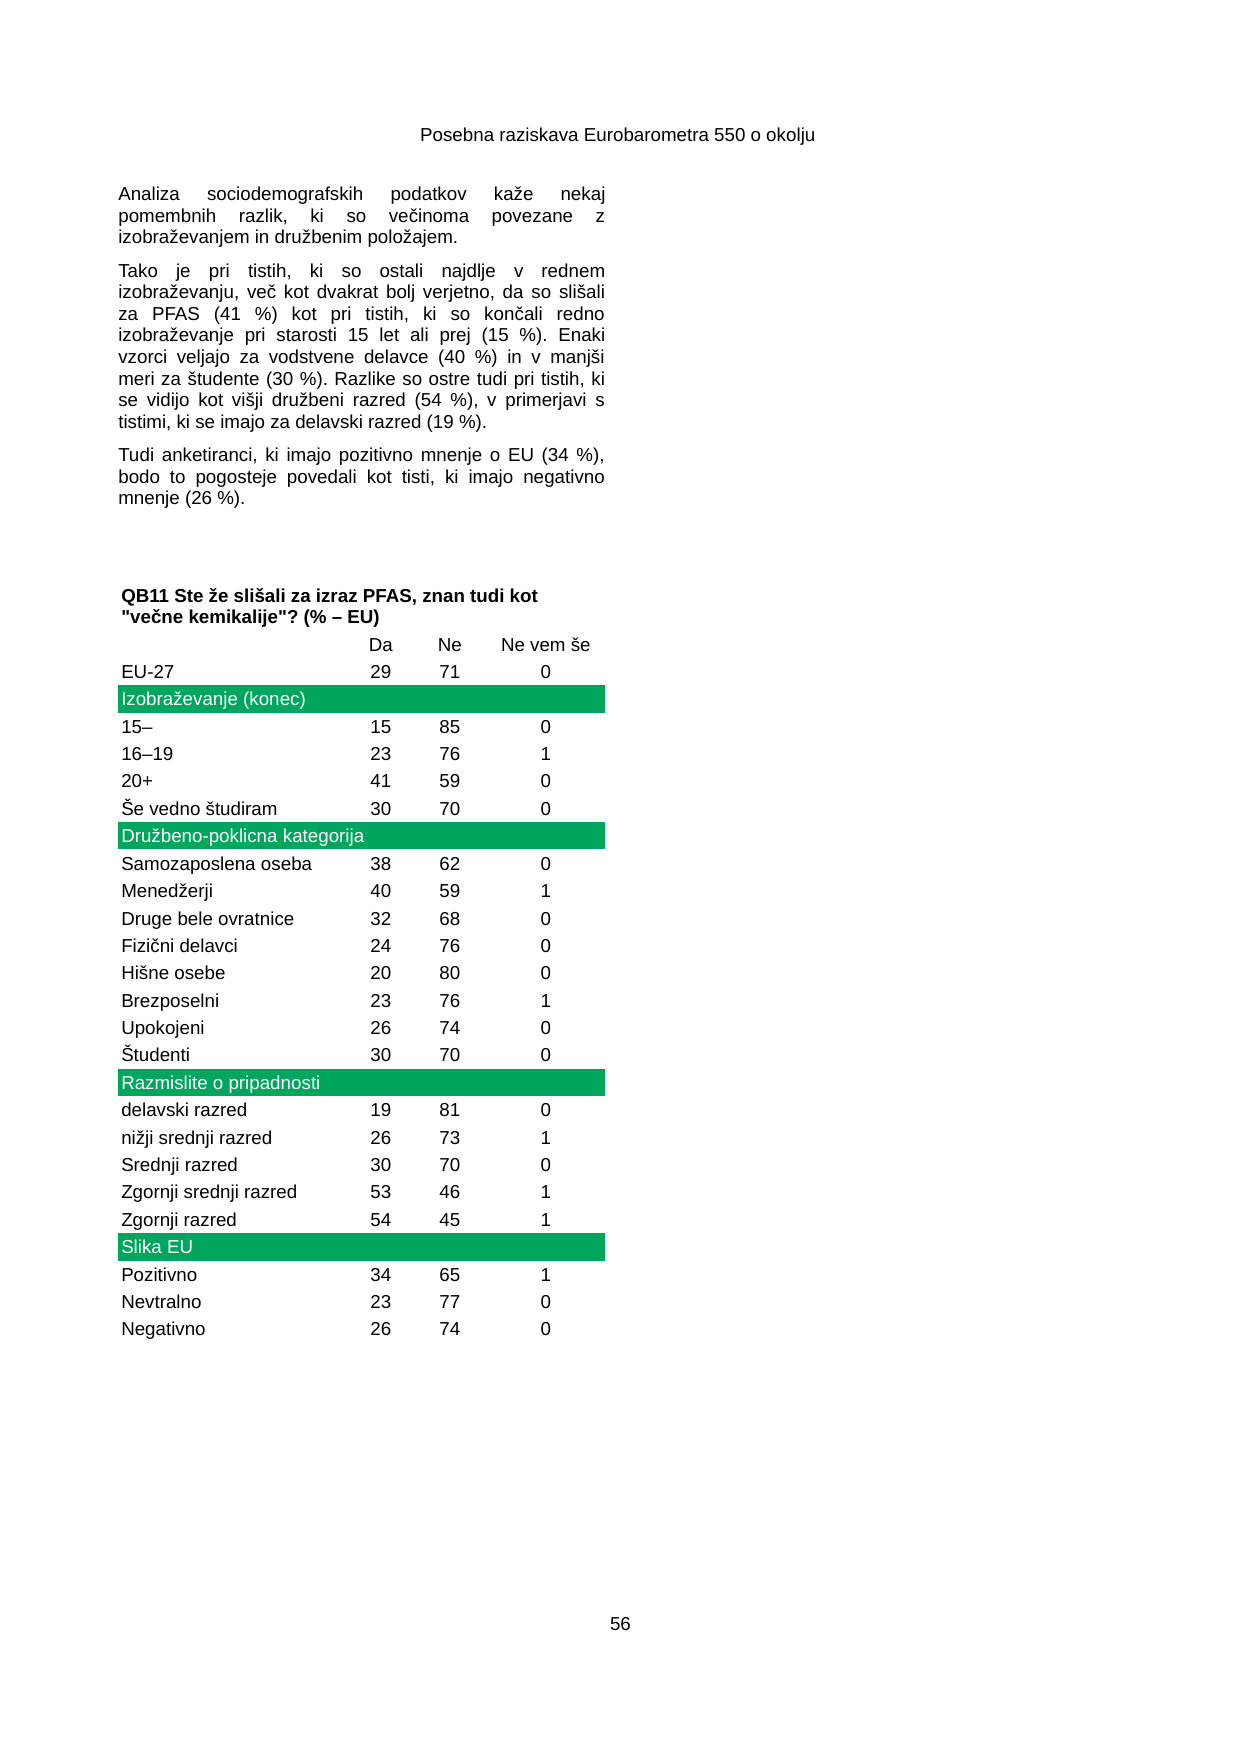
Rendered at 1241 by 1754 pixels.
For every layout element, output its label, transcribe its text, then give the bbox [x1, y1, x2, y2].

table_cell Samozaposlena oseba [118, 850, 348, 877]
table_cell 76 [414, 987, 486, 1014]
table_cell Zgornji srednji razred [118, 1178, 348, 1206]
table_cell 1 [486, 1178, 605, 1206]
table_cell 30 [348, 1151, 413, 1178]
table_cell 26 [348, 1315, 413, 1343]
table_cell 34 [348, 1261, 413, 1288]
table_cell 29 [348, 658, 413, 685]
table_cell Druge bele ovratnice [118, 904, 348, 932]
table_cell Ne vem še [486, 630, 605, 658]
table_cell Študenti [118, 1041, 348, 1069]
table_cell Da [348, 630, 413, 658]
table_cell 1 [486, 1261, 605, 1288]
table_cell 76 [414, 932, 486, 959]
table_cell Upokojeni [118, 1014, 348, 1041]
text Analiza sociodemografskih podatkov kaže nekaj pomembnih razlik, ki so večinoma povezane z izobraževanjem in družbenim položajem. [118, 183, 605, 248]
table_cell 70 [414, 1151, 486, 1178]
table_cell 1 [486, 877, 605, 904]
table_cell 71 [414, 658, 486, 685]
table_cell 30 [348, 795, 413, 822]
table_cell 0 [486, 1041, 605, 1069]
table_cell 0 [486, 1288, 605, 1315]
table_cell 46 [414, 1178, 486, 1206]
table_cell 74 [414, 1315, 486, 1343]
table_cell 76 [414, 740, 486, 767]
table_cell 0 [486, 932, 605, 959]
table_cell 0 [486, 850, 605, 877]
table_cell 16–19 [118, 740, 348, 767]
table_cell nižji srednji razred [118, 1124, 348, 1151]
table_cell 59 [414, 768, 486, 795]
table_cell 40 [348, 877, 413, 904]
table_cell 74 [414, 1014, 486, 1041]
table_cell 23 [348, 987, 413, 1014]
table_cell 0 [486, 1151, 605, 1178]
table_cell 65 [414, 1261, 486, 1288]
table_cell 30 [348, 1041, 413, 1069]
table_cell 19 [348, 1096, 413, 1123]
table_header QB11 Ste že slišali za izraz PFAS, znan tudi kot "večne kemikalije"? (% – EU) [118, 581, 605, 630]
table_cell 70 [414, 795, 486, 822]
table_cell EU-27 [118, 658, 348, 685]
table_cell 26 [348, 1124, 413, 1151]
table_cell Fizični delavci [118, 932, 348, 959]
table_cell Brezposelni [118, 987, 348, 1014]
text Tako je pri tistih, ki so ostali najdlje v rednem izobraževanju, več kot dvakrat bolj verjetno, da so slišali za PFAS (41 %) kot pri tistih, ki so končali redno izobraževanje pri starosti 15 let ali prej (15 %). Enaki vzorci veljajo za vodstvene delavce (40 %) in v manjši meri za študente (30 %). Razlike so ostre tudi pri tistih, ki se vidijo kot višji družbeni razred (54 %), v primerjavi s tistimi, ki se imajo za delavski razred (19 %). [118, 259, 605, 432]
table_cell 62 [414, 850, 486, 877]
table_cell Še vedno študiram [118, 795, 348, 822]
table_cell [118, 630, 348, 658]
table_cell Družbeno-poklicna kategorija [118, 822, 605, 849]
table_cell 0 [486, 795, 605, 822]
table_cell Menedžerji [118, 877, 348, 904]
table_cell 0 [486, 1096, 605, 1123]
table_cell Slika EU [118, 1233, 605, 1261]
table_cell 24 [348, 932, 413, 959]
table_cell 54 [348, 1206, 413, 1233]
table_cell 20+ [118, 768, 348, 795]
table_cell Negativno [118, 1315, 348, 1343]
table_cell 77 [414, 1288, 486, 1315]
table_cell Hišne osebe [118, 959, 348, 987]
table_cell 53 [348, 1178, 413, 1206]
table_cell 0 [486, 959, 605, 987]
table_cell 0 [486, 768, 605, 795]
table_cell delavski razred [118, 1096, 348, 1123]
table_cell 59 [414, 877, 486, 904]
table_cell 20 [348, 959, 413, 987]
table_cell 15 [348, 713, 413, 740]
table_cell 80 [414, 959, 486, 987]
table_cell 15– [118, 713, 348, 740]
table_cell Razmislite o pripadnosti [118, 1069, 605, 1096]
table_cell 32 [348, 904, 413, 932]
table_cell Zgornji razred [118, 1206, 348, 1233]
table_cell 68 [414, 904, 486, 932]
table_cell 1 [486, 1206, 605, 1233]
table_cell 1 [486, 740, 605, 767]
table_cell 38 [348, 850, 413, 877]
table_cell 0 [486, 1014, 605, 1041]
table_cell 70 [414, 1041, 486, 1069]
table_cell Nevtralno [118, 1288, 348, 1315]
table_cell 85 [414, 713, 486, 740]
table_cell 1 [486, 1124, 605, 1151]
table_cell 81 [414, 1096, 486, 1123]
table_cell 0 [486, 904, 605, 932]
table_cell 41 [348, 768, 413, 795]
table_cell 0 [486, 713, 605, 740]
text Tudi anketiranci, ki imajo pozitivno mnenje o EU (34 %), bodo to pogosteje povedali kot tisti, ki imajo negativno mnenje (26 %). [118, 444, 605, 509]
table_cell Srednji razred [118, 1151, 348, 1178]
table_cell 23 [348, 1288, 413, 1315]
table_cell 26 [348, 1014, 413, 1041]
table_cell 0 [486, 1315, 605, 1343]
table_cell Izobraževanje (konec) [118, 685, 605, 713]
table_cell 45 [414, 1206, 486, 1233]
table_cell 1 [486, 987, 605, 1014]
table_cell 23 [348, 740, 413, 767]
table_cell 73 [414, 1124, 486, 1151]
table_cell 0 [486, 658, 605, 685]
table_cell Ne [414, 630, 486, 658]
table_cell Pozitivno [118, 1261, 348, 1288]
